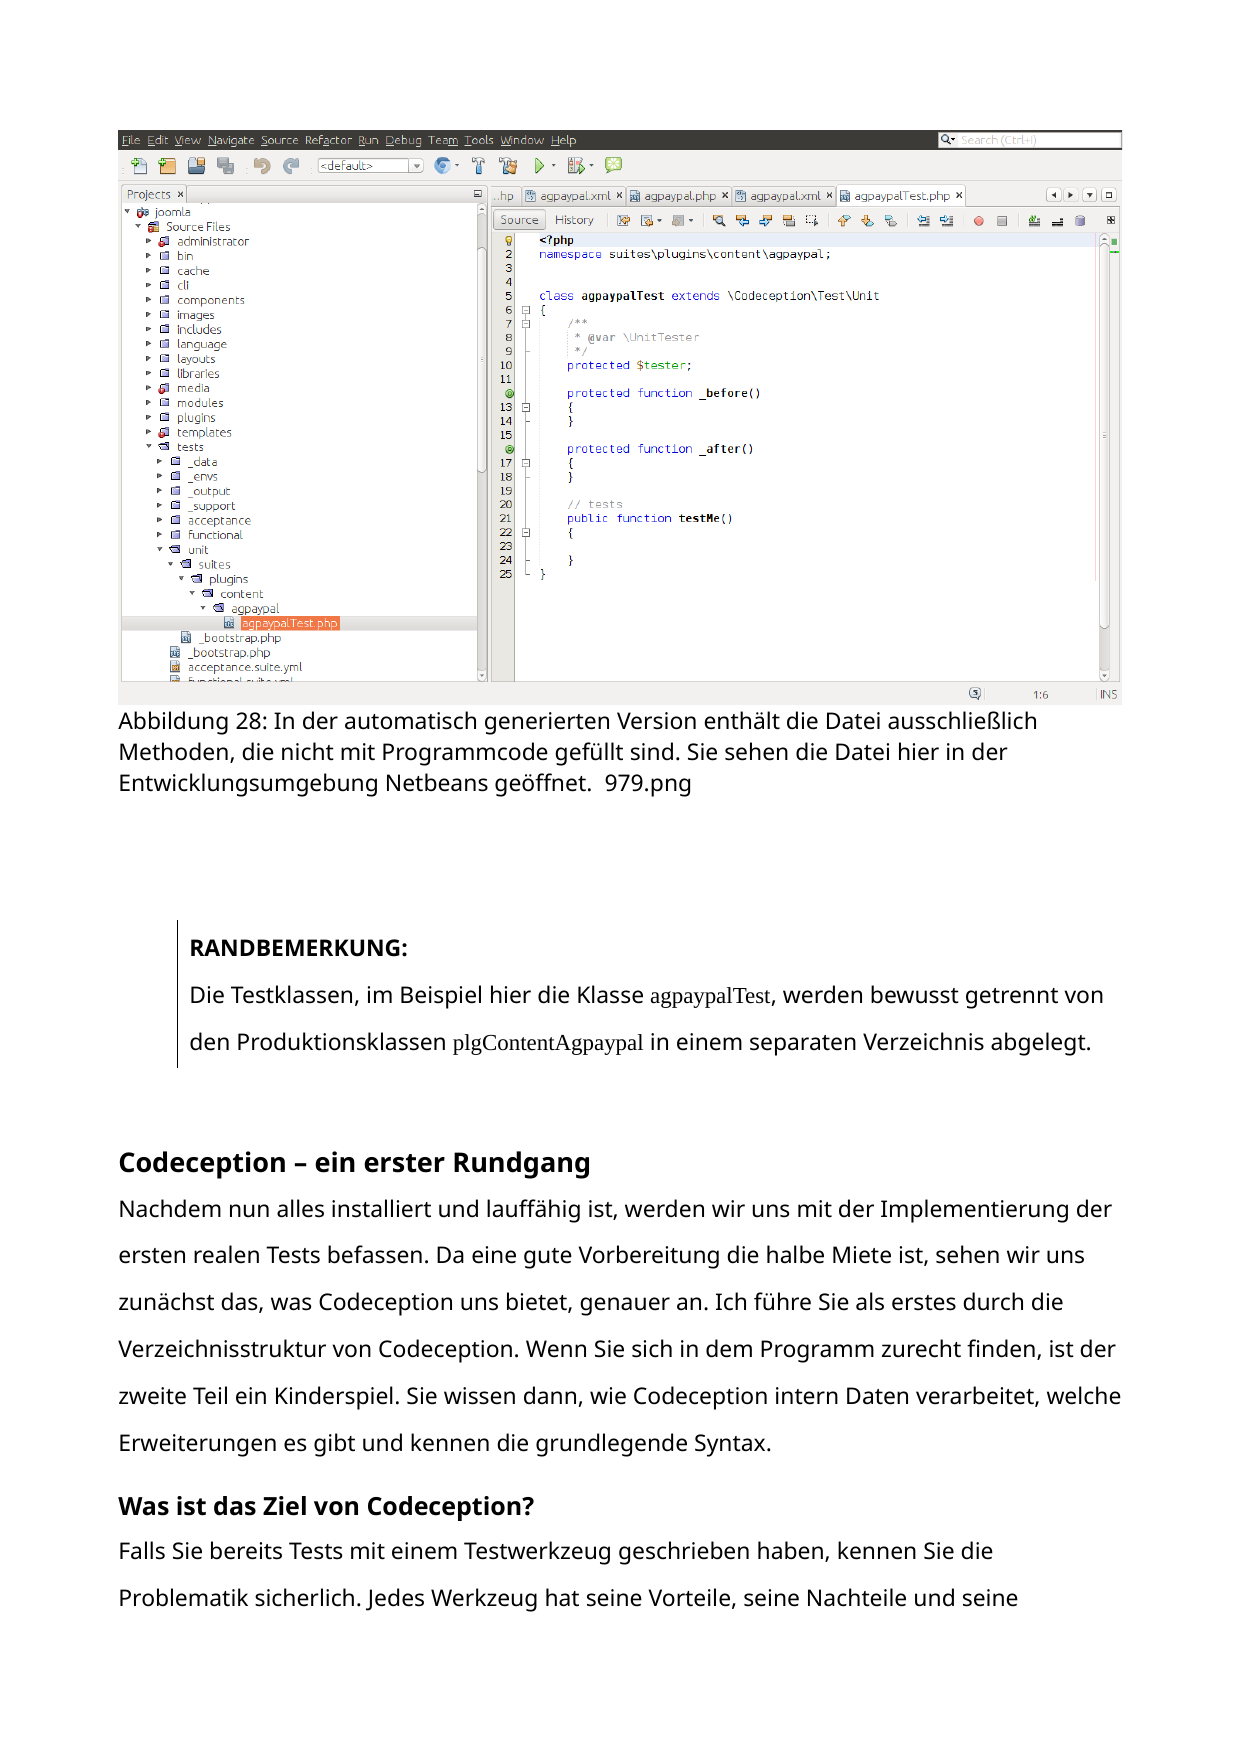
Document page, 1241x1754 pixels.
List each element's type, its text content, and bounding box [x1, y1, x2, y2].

subtitle Was ist das Ziel von Codeception? [118, 1488, 1122, 1522]
text Nachdem nun alles installiert und lauffähig ist, werden wir uns mit der Implementierung der ersten realen Tests befassen. Da eine gute Vorbereitung die halbe Miete ist, sehen wir uns zunächst das, was Codeception uns bietet, genauer an. Ich führe Sie als erstes durch die Verzeichnisstruktur von Codeception. Wenn Sie sich in dem Programm zurecht finden, ist der zweite Teil ein Kinderspiel. Sie wissen dann, wie Codeception intern Daten verarbeitet, welche Erweiterungen es gibt und kennen die grundlegende Syntax. [118, 1193, 1122, 1458]
subtitle Codeception – ein erster Rundgang [118, 1143, 1122, 1180]
text RANDBEMERKUNG: Die Testklassen, im Beispiel hier die Klasse agpaypalTest, werden bewusst getrennt von den Produktionsklassen plgContentAgpaypal in einem separaten Verzeichnis abgelegt. [178, 920, 1122, 1068]
picture [118, 130, 1123, 705]
text Falls Sie bereits Tests mit einem Testwerkzeug geschrieben haben, kennen Sie die Problematik sicherlich. Jedes Werkzeug hat seine Vorteile, seine Nachteile und seine [118, 1535, 1122, 1613]
text Abbildung 28: In der automatisch generierten Version enthält die Datei ausschließlich Methoden, die nicht mit Programmcode gefüllt sind. Sie sehen die Datei hier in der Entwicklungsumgebung Netbeans geöffnet. 979.png [118, 705, 1122, 798]
